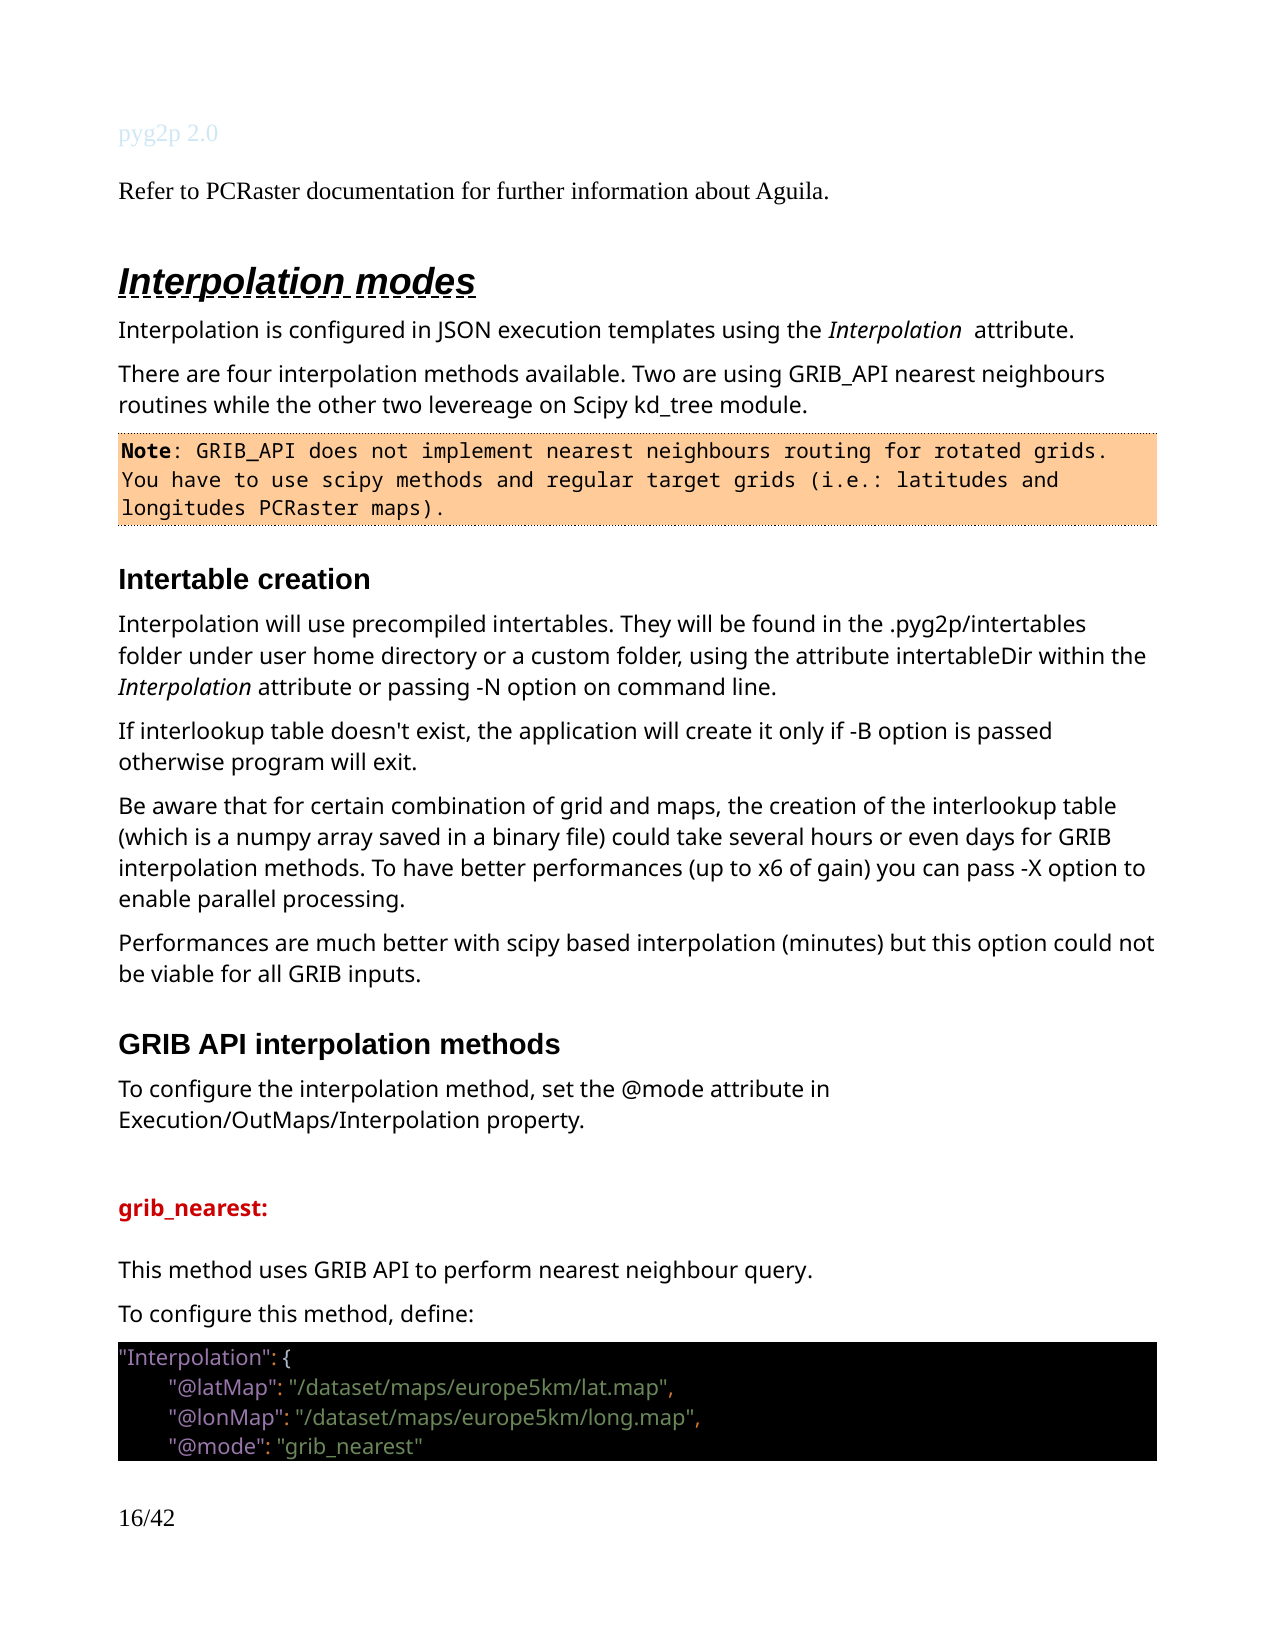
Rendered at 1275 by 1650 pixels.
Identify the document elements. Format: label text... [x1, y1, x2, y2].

text Interpolation is configured in JSON execution templates using the Interpolation attribute. [118, 314, 1157, 346]
text To configure this method, define: [118, 1298, 1157, 1329]
text Note: GRIB_API does not implement nearest neighbours routing for rotated grids. You have to use scipy methods and regular target grids (i.e.: latitudes and longitudes PCRaster maps). [118, 433, 1157, 525]
text "@lonMap": "/dataset/maps/europe5km/long.map", [118, 1401, 1157, 1431]
subtitle Intertable creation [118, 562, 1157, 596]
text Refer to PCRaster documentation for further information about Aguila. [118, 176, 1157, 205]
text If interlookup table doesn't exist, the application will create it only if -B option is passed otherwise program will exit. [118, 714, 1157, 777]
text grib_nearest: This method uses GRIB API to perform nearest neighbour query. [118, 1192, 1157, 1286]
text "@mode": "grib_nearest" [118, 1431, 1157, 1461]
text There are four interpolation methods available. Two are using GRIB_API nearest neighbours routines while the other two levereage on Scipy kd_tree module. [118, 358, 1157, 421]
text Performances are much better with scipy based interpolation (minutes) but this option could not be viable for all GRIB inputs. [118, 927, 1157, 989]
text To configure the interpolation method, set the @mode attribute in Execution/OutMaps/Interpolation property. [118, 1073, 1157, 1136]
text Be aware that for certain combination of grid and maps, the creation of the interlookup table (which is a numpy array saved in a binary file) could take several hours or even days for GRIB interpolation methods. To have better performances (up to x6 of gain) you can pass -X option to enable parallel processing. [118, 789, 1157, 914]
text Interpolation will use precompiled intertables. They will be found in the .pyg2p/intertables folder under user home directory or a custom folder, using the attribute intertableDir within the Interpolation attribute or passing -N option on command line. [118, 608, 1157, 702]
subtitle Interpolation modes [118, 259, 1157, 302]
text "@latMap": "/dataset/maps/europe5km/lat.map", [118, 1372, 1157, 1401]
text "Interpolation": { [118, 1342, 1157, 1372]
subtitle GRIB API interpolation methods [118, 1027, 1157, 1061]
